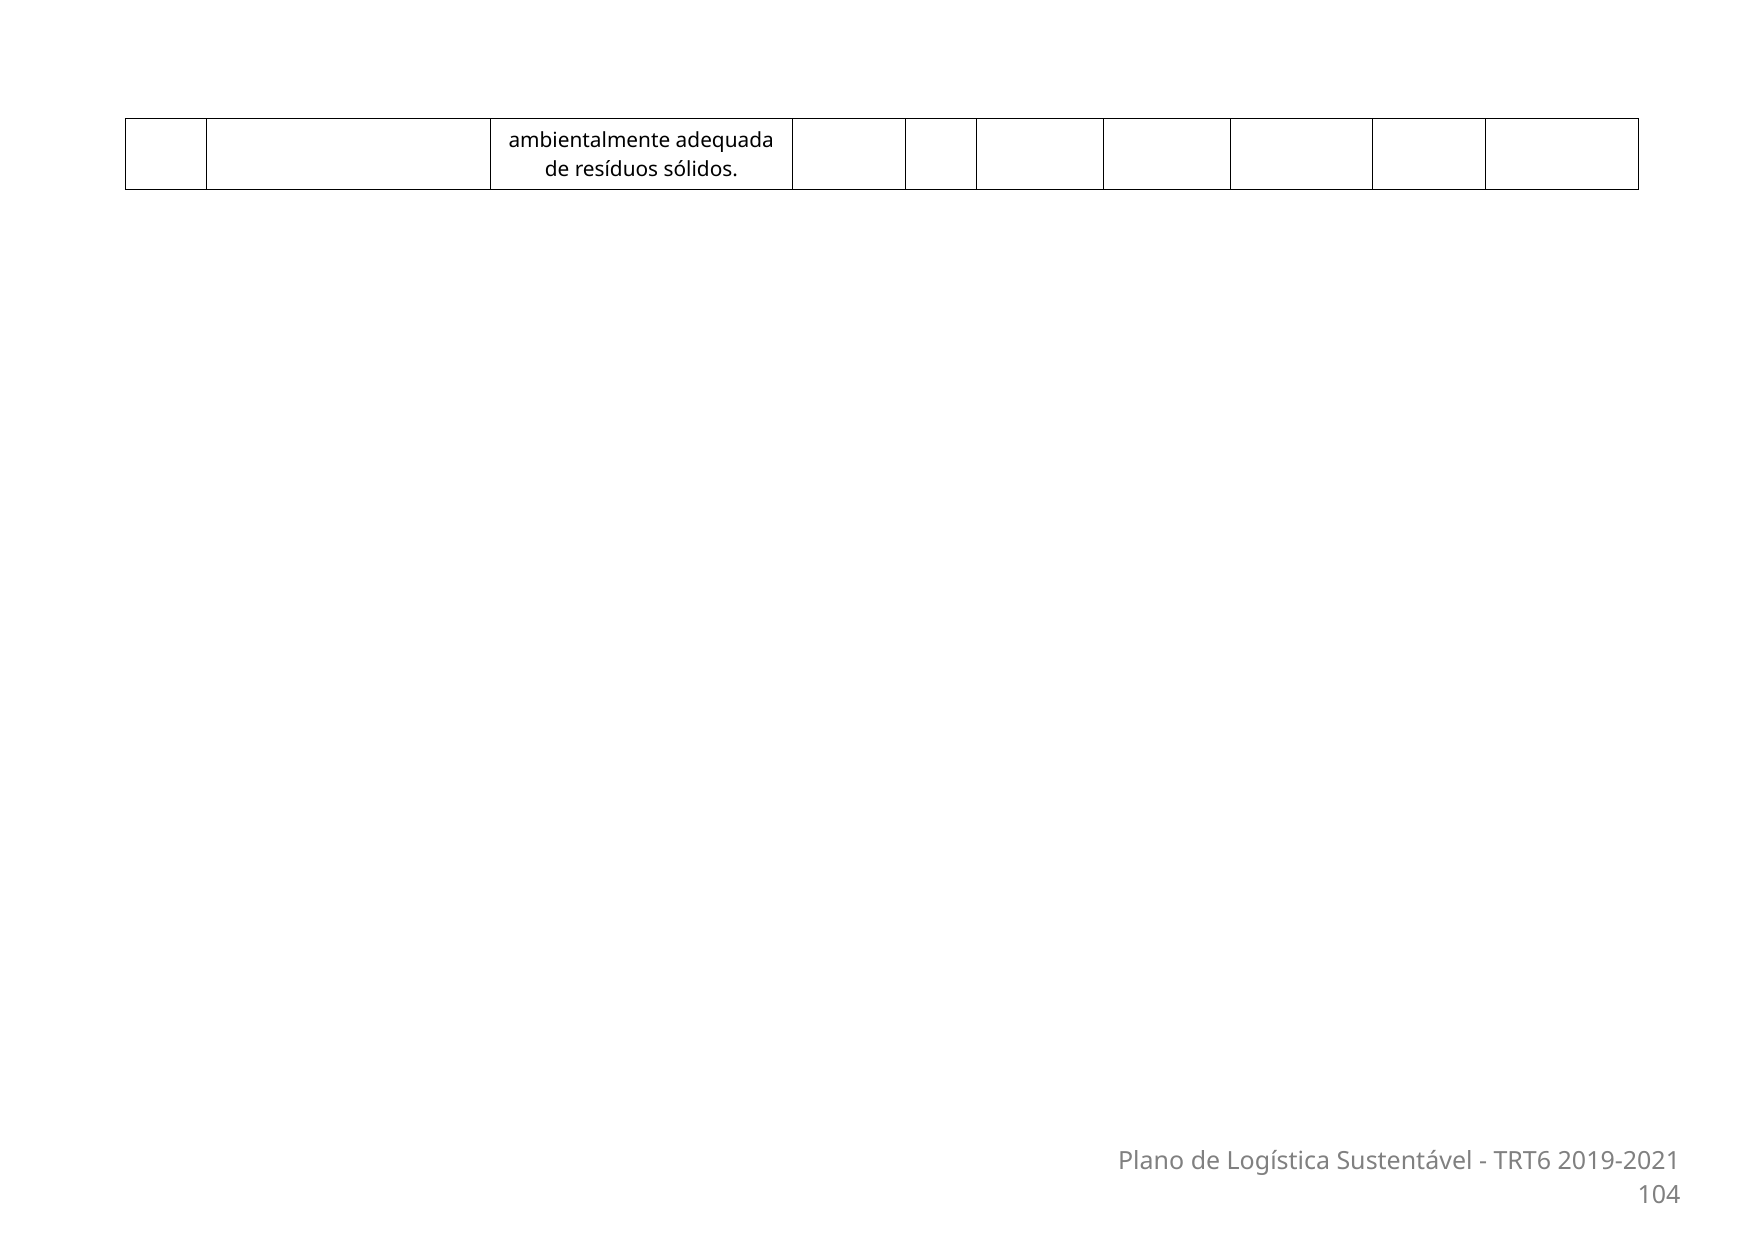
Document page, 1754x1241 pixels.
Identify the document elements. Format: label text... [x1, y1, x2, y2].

table_cell [1104, 119, 1230, 188]
table_cell [207, 119, 490, 188]
table_cell [906, 119, 976, 188]
table_cell [1486, 119, 1638, 188]
table_cell [126, 119, 206, 188]
table_cell [793, 119, 905, 188]
table_cell ambientalmente adequada de resíduos sólidos. [491, 119, 792, 188]
table_cell [1373, 119, 1485, 188]
table_cell [977, 119, 1103, 188]
table_cell [1639, 118, 1643, 188]
table_cell [1231, 119, 1372, 188]
